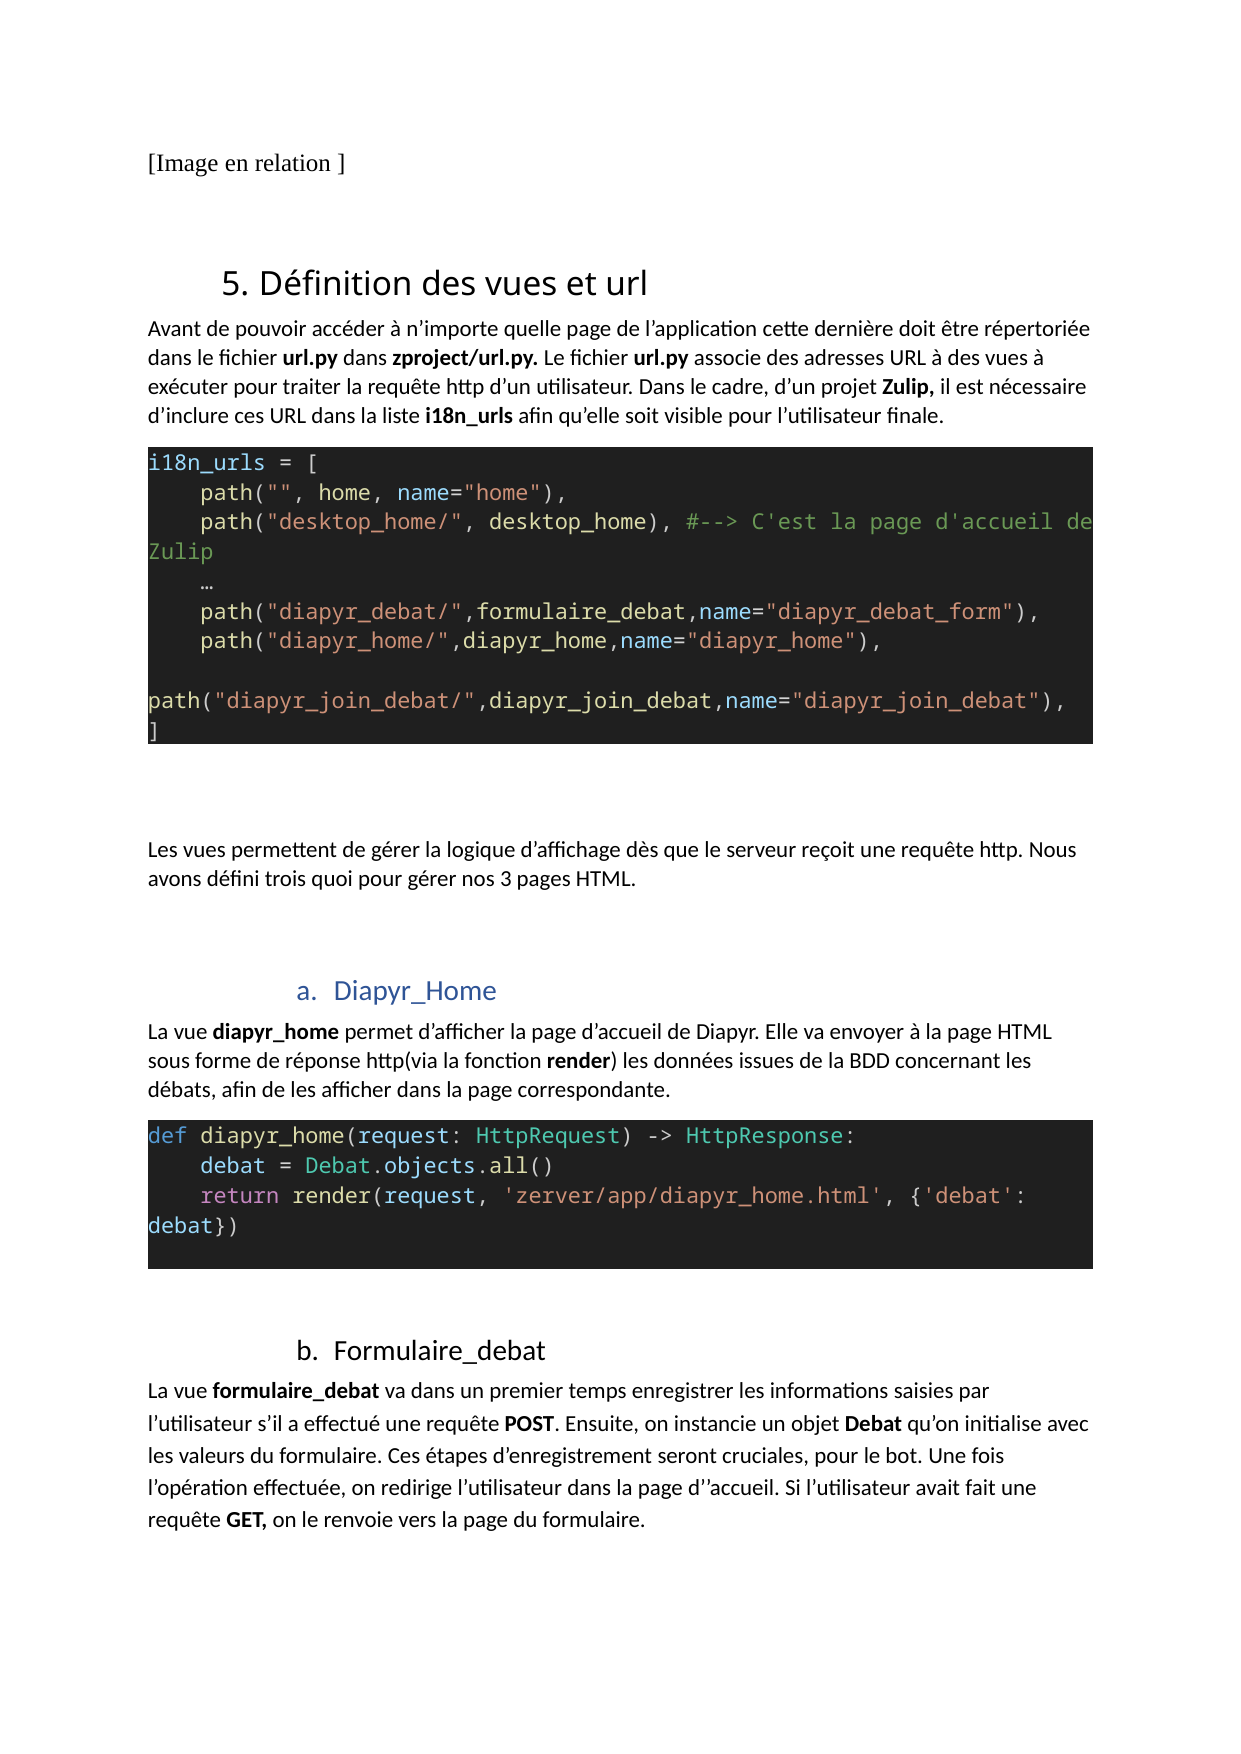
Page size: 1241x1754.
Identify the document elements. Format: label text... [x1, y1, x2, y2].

text path("diapyr_join_debat/",diapyr_join_debat,name="diapyr_join_debat"), [148, 655, 1093, 715]
list Diapyr_Home [296, 972, 1093, 1008]
text def diapyr_home(request: HttpRequest) -> HttpResponse: [148, 1120, 1093, 1150]
text La vue formulaire_debat va dans un premier temps enregistrer les informations saisies par l’utilisateur s’il a effectué une requête POST. Ensuite, on instancie un objet Debat qu’on initialise avec les valeurs du formulaire. Ces étapes d’enregistrement seront cruciales, pour le bot. Une fois l’opération effectuée, on redirige l’utilisateur dans la page d’’accueil. Si l’utilisateur avait fait une requête GET, on le renvoie vers la page du formulaire. [148, 1377, 1093, 1533]
text [Image en relation ] [148, 148, 1093, 176]
list Définition des vues et url [221, 259, 1093, 305]
list Formulaire_debat [296, 1332, 1093, 1367]
text path("", home, name="home"), [148, 476, 1093, 506]
text ] [148, 715, 1093, 744]
text path("desktop_home/", desktop_home), #--> C'est la page d'accueil de Zulip [148, 506, 1093, 566]
text i18n_urls = [ [148, 447, 1093, 476]
text return render(request, 'zerver/app/diapyr_home.html', {'debat': debat}) [148, 1180, 1093, 1239]
text … [148, 566, 1093, 596]
text Avant de pouvoir accéder à n’importe quelle page de l’application cette dernière doit être répertoriée dans le fichier url.py dans zproject/url.py. Le fichier url.py associe des adresses URL à des vues à exécuter pour traiter la requête http d’un utilisateur. Dans le cadre, d’un projet Zulip, il est nécessaire d’inclure ces URL dans la liste i18n_urls afin qu’elle soit visible pour l’utilisateur finale. [148, 314, 1093, 429]
text path("diapyr_debat/",formulaire_debat,name="diapyr_debat_form"), [148, 596, 1093, 625]
text La vue diapyr_home permet d’afficher la page d’accueil de Diapyr. Elle va envoyer à la page HTML sous forme de réponse http(via la fonction render) les données issues de la BDD concernant les débats, afin de les afficher dans la page correspondante. [148, 1017, 1093, 1103]
text Les vues permettent de gérer la logique d’affichage dès que le serveur reçoit une requête http. Nous avons défini trois quoi pour gérer nos 3 pages HTML. [148, 836, 1093, 892]
text path("diapyr_home/",diapyr_home,name="diapyr_home"), [148, 625, 1093, 655]
text debat = Debat.objects.all() [148, 1150, 1093, 1180]
